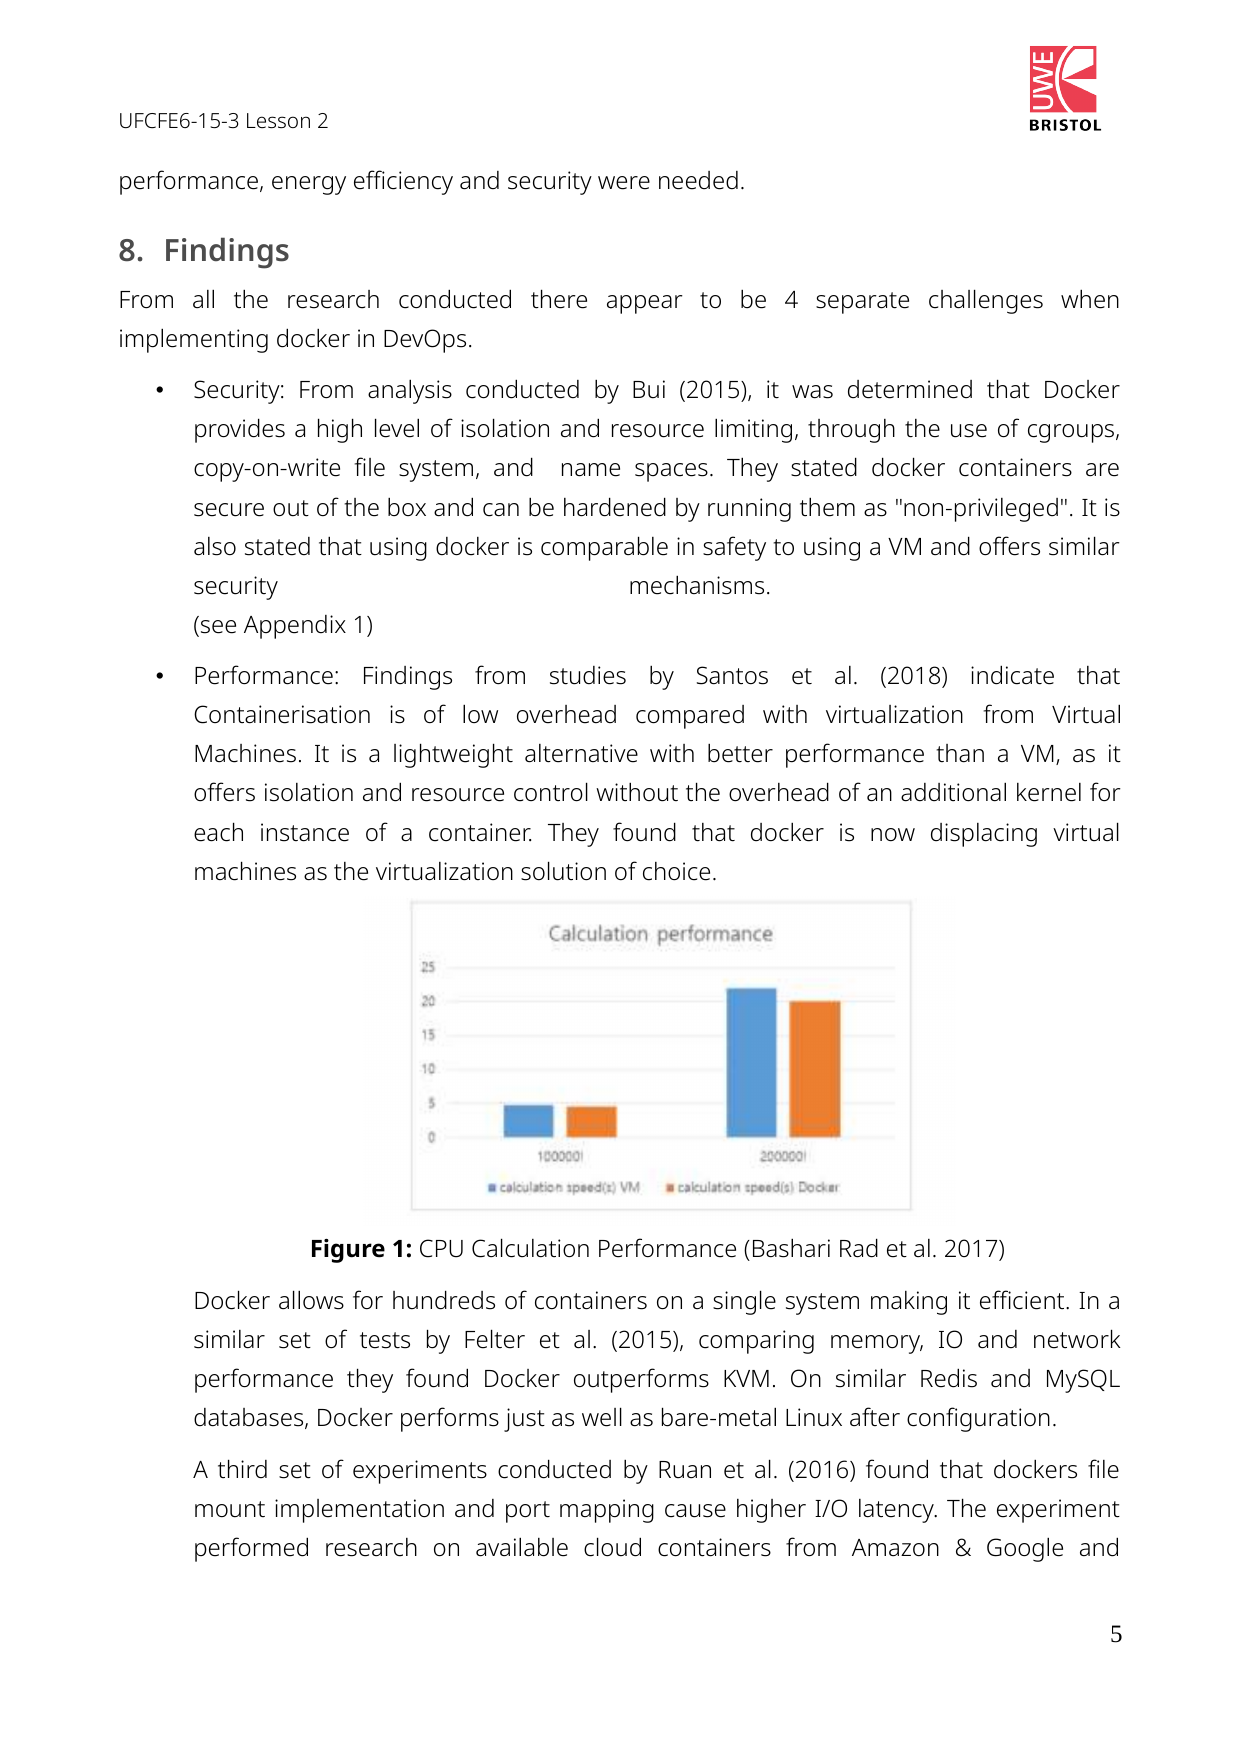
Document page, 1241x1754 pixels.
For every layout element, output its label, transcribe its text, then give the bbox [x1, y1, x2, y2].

text From all the research conducted there appear to be 4 separate challenges when implementing docker in DevOps. [118, 282, 1122, 354]
subtitle Findings [118, 228, 1122, 270]
text performance, energy efficiency and security were needed. [118, 164, 1122, 197]
picture [1012, 35, 1119, 141]
list A third set of experiments conducted by Ruan et al. (2016) found that dockers file mount implementation and port mapping cause higher I/O latency. The experiment performed research on available cloud containers from Amazon & Google and [156, 1452, 1122, 1563]
list Figure 1: CPU Calculation Performance (Bashari Rad et al. 2017) [156, 1226, 1122, 1265]
list Security: From analysis conducted by Bui (2015), it was determined that Docker provides a high level of isolation and resource limiting, through the use of cgroups, copy-on-write file system, and name spaces. They stated docker containers are secure out of the box and can be hardened by running them as "non-privileged". It is also stated that using docker is comparable in safety to using a VM and offers similar security mechanisms. (see Appendix 1) [156, 373, 1122, 640]
list Performance: Findings from studies by Santos et al. (2018) indicate that Containerisation is of low overhead compared with virtualization from Virtual Machines. It is a lightweight alternative with better performance than a VM, as it offers isolation and resource control without the overhead of an additional kernel for each instance of a container. They found that docker is now displacing virtual machines as the virtualization solution of choice. [156, 659, 1122, 887]
picture [363, 896, 957, 1226]
list Docker allows for hundreds of containers on a single system making it efficient. In a similar set of tests by Felter et al. (2015), comparing memory, IO and network performance they found Docker outperforms KVM. On similar Redis and MySQL databases, Docker performs just as well as bare-metal Linux after configuration. [156, 1284, 1122, 1433]
